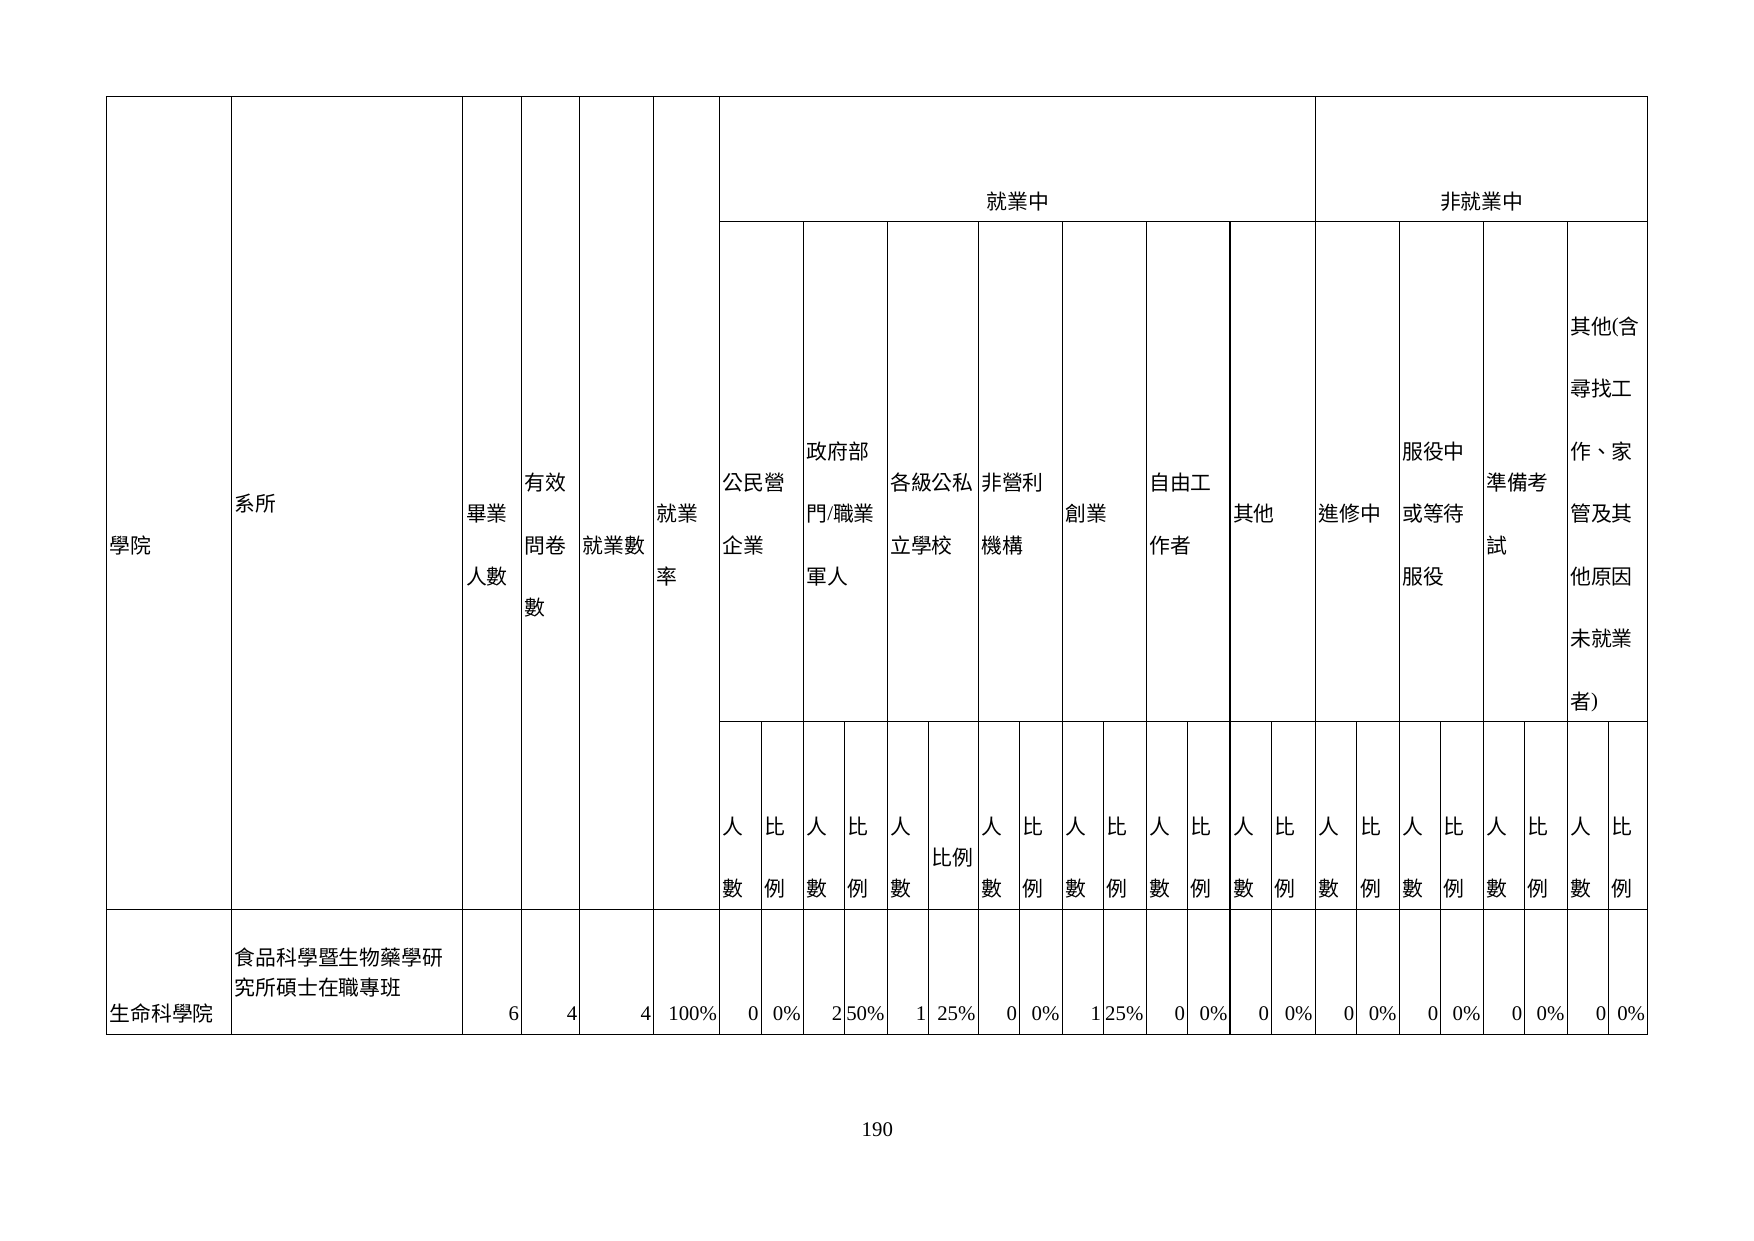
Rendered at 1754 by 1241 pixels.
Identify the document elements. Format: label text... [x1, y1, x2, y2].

table_cell 100% [654, 910, 719, 1033]
table_cell 0% [1020, 910, 1062, 1033]
table_cell 0 [1568, 910, 1608, 1033]
table_header 就業率 [654, 97, 719, 908]
table_cell 1 [888, 910, 928, 1033]
table_cell 人數 [720, 722, 761, 908]
table_cell 0 [1231, 910, 1271, 1033]
table_cell 0% [1188, 910, 1229, 1033]
table_cell 創業 [1063, 222, 1146, 721]
table_header 非就業中 [1316, 97, 1647, 221]
table_cell 50% [845, 910, 887, 1033]
table_cell 人數 [1484, 722, 1524, 908]
table_cell 人數 [979, 722, 1019, 908]
table_cell 0% [1441, 910, 1483, 1033]
table_cell 公民營企業 [720, 222, 803, 721]
table_cell 各級公私立學校 [888, 222, 978, 721]
table_cell 進修中 [1316, 222, 1399, 721]
table_header 就業中 [720, 97, 1315, 221]
table_cell 準備考試 [1484, 222, 1567, 721]
table_cell 0% [1525, 910, 1567, 1033]
table_cell 4 [580, 910, 653, 1033]
table_cell 0 [979, 910, 1019, 1033]
table_cell 自由工作者 [1147, 222, 1229, 721]
table_cell 比例 [762, 722, 803, 908]
table_cell 0% [1357, 910, 1399, 1033]
table_header 就業數 [580, 97, 653, 908]
table_cell 非營利機構 [979, 222, 1062, 721]
table_header 畢業人數 [463, 97, 521, 908]
table_cell 0% [762, 910, 803, 1033]
table_header 有效問卷數 [522, 97, 579, 908]
table_cell 0 [720, 910, 761, 1033]
table_cell 0 [1484, 910, 1524, 1033]
table_cell 人數 [804, 722, 844, 908]
table_cell 政府部門/職業軍人 [804, 222, 887, 721]
table_cell 比例 [1020, 722, 1062, 908]
table_header 系所 [232, 97, 462, 908]
table_cell 比例 [1441, 722, 1483, 908]
table_cell 人數 [1316, 722, 1356, 908]
table_cell 比例 [1525, 722, 1567, 908]
table_cell 比例 [845, 722, 887, 908]
table_cell 人數 [1063, 722, 1103, 908]
table_cell 0 [1147, 910, 1187, 1033]
table_cell 0 [1316, 910, 1356, 1033]
table_cell 人數 [1568, 722, 1608, 908]
table_cell 服役中或等待服役 [1400, 222, 1483, 721]
table_cell 人數 [1231, 722, 1271, 908]
table_cell 人數 [1147, 722, 1187, 908]
table_cell 比例 [1272, 722, 1315, 908]
table_cell 0 [1400, 910, 1440, 1033]
table_cell 6 [463, 910, 521, 1033]
table_cell 其他(含尋找工作、家管及其他原因未就業者) [1568, 222, 1647, 721]
table_header 學院 [107, 97, 231, 908]
table_cell 食品科學暨生物藥學研究所碩士在職專班 [232, 910, 462, 1033]
table_cell 比例 [1188, 722, 1229, 908]
table_cell 0% [1609, 910, 1647, 1033]
table_cell 2 [804, 910, 844, 1033]
table_cell 25% [929, 910, 978, 1033]
table_cell 比例 [1609, 722, 1647, 908]
table_cell 4 [522, 910, 579, 1033]
table_cell 1 [1063, 910, 1103, 1033]
table_cell 生命科學院 [107, 910, 231, 1033]
table_cell 比例 [929, 722, 978, 908]
table_cell 比例 [1104, 722, 1146, 908]
table_cell 0% [1272, 910, 1315, 1033]
table_cell 25% [1104, 910, 1146, 1033]
table_cell 人數 [1400, 722, 1440, 908]
table_cell 人數 [888, 722, 928, 908]
table_cell 其他 [1231, 222, 1315, 721]
table_cell 比例 [1357, 722, 1399, 908]
